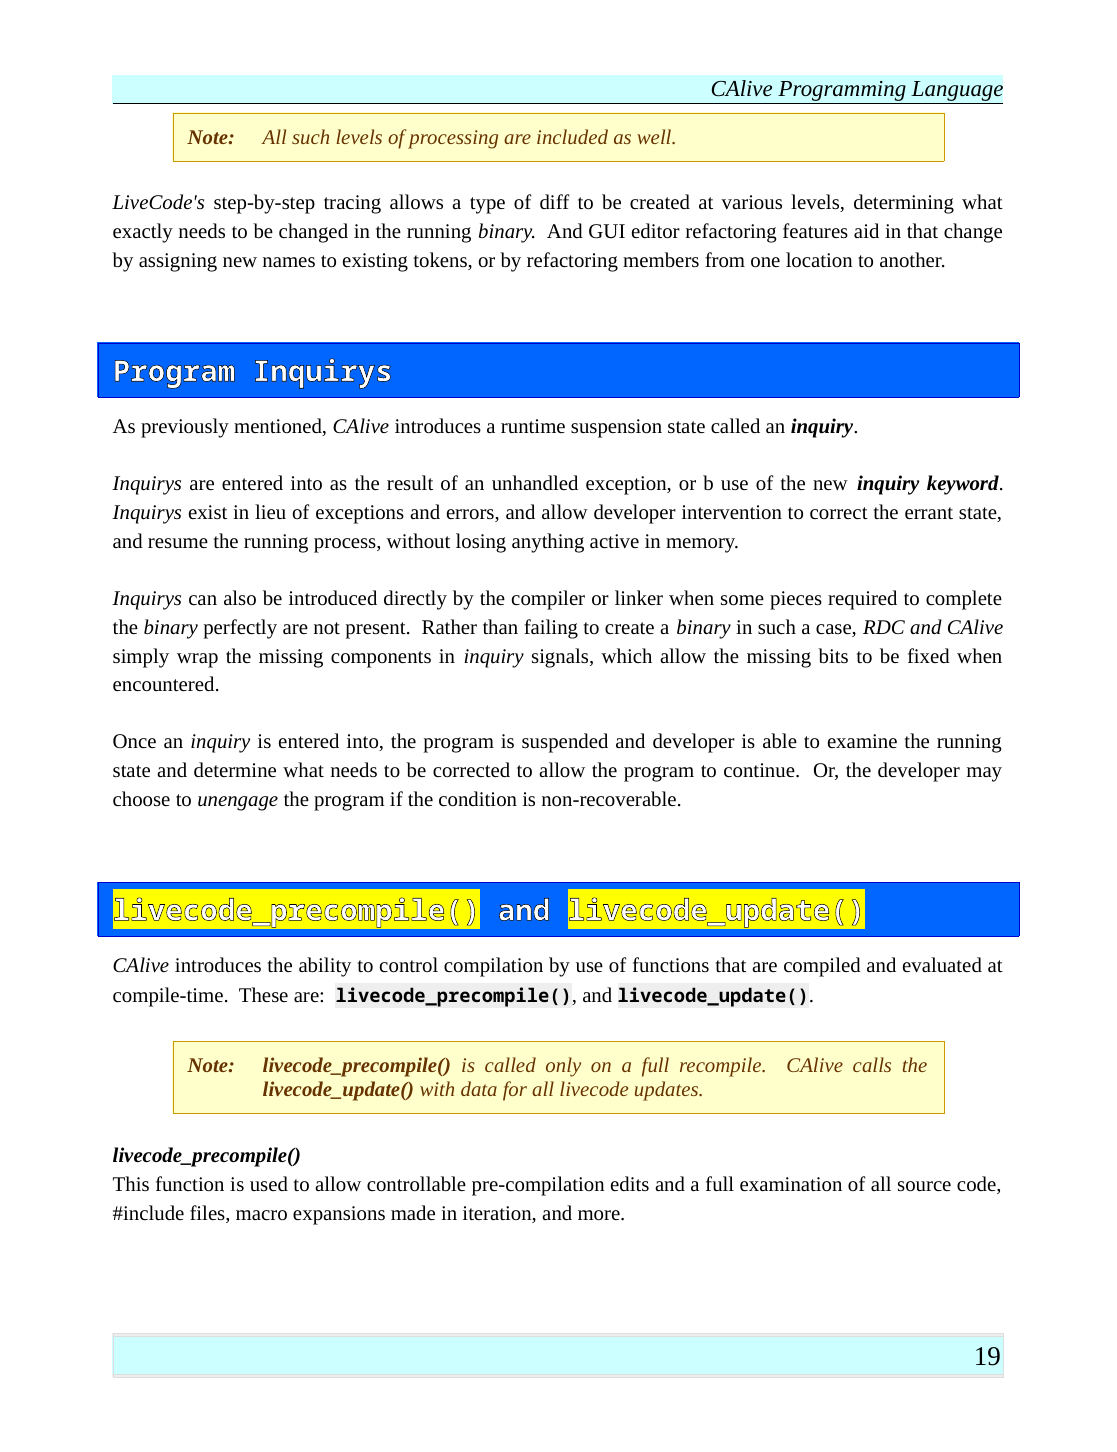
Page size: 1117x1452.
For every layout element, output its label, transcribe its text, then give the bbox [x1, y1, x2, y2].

text Note: All such levels of processing are included as well. [174, 114, 944, 161]
text As previously mentioned, CAlive introduces a runtime suspension state called an inquiry. [112, 414, 1003, 438]
text LiveCode's step-by-step tracing allows a type of diff to be created at various levels, determining what exactly needs to be changed in the running binary. And GUI editor refactoring features aid in that change by assigning new names to existing tokens, or by refactoring members from one location to another. [112, 190, 1003, 272]
text livecode_precompile() This function is used to allow controllable pre-compilation edits and a full examination of all source code, #include files, macro expansions made in iteration, and more. [112, 1143, 1003, 1225]
text Once an inquiry is entered into, the program is suspended and developer is able to examine the running state and determine what needs to be corrected to allow the program to continue. Or, the developer may choose to unengage the program if the condition is non-recoverable. [112, 729, 1003, 811]
text Inquirys are entered into as the result of an unhandled exception, or b use of the new inquiry keyword. Inquirys exist in lieu of exceptions and errors, and allow developer intervention to correct the errant state, and resume the running process, without losing anything active in memory. [112, 471, 1003, 553]
subtitle Program Inquirys [99, 344, 1019, 397]
text CAlive introduces the ability to control compilation by use of functions that are compiled and evaluated at compile-time. These are: livecode_precompile(), and livecode_update(). [112, 953, 1003, 1008]
text Note: livecode_precompile() is called only on a full recompile. CAlive calls the livecode_update() with data for all livecode updates. [174, 1042, 944, 1113]
subtitle livecode_precompile() and livecode_update() [99, 883, 1019, 936]
text Inquirys can also be introduced directly by the compiler or linker when some pieces required to complete the binary perfectly are not present. Rather than failing to create a binary in such a case, RDC and CAlive simply wrap the missing components in inquiry signals, which allow the missing bits to be fixed when encountered. [112, 586, 1003, 696]
